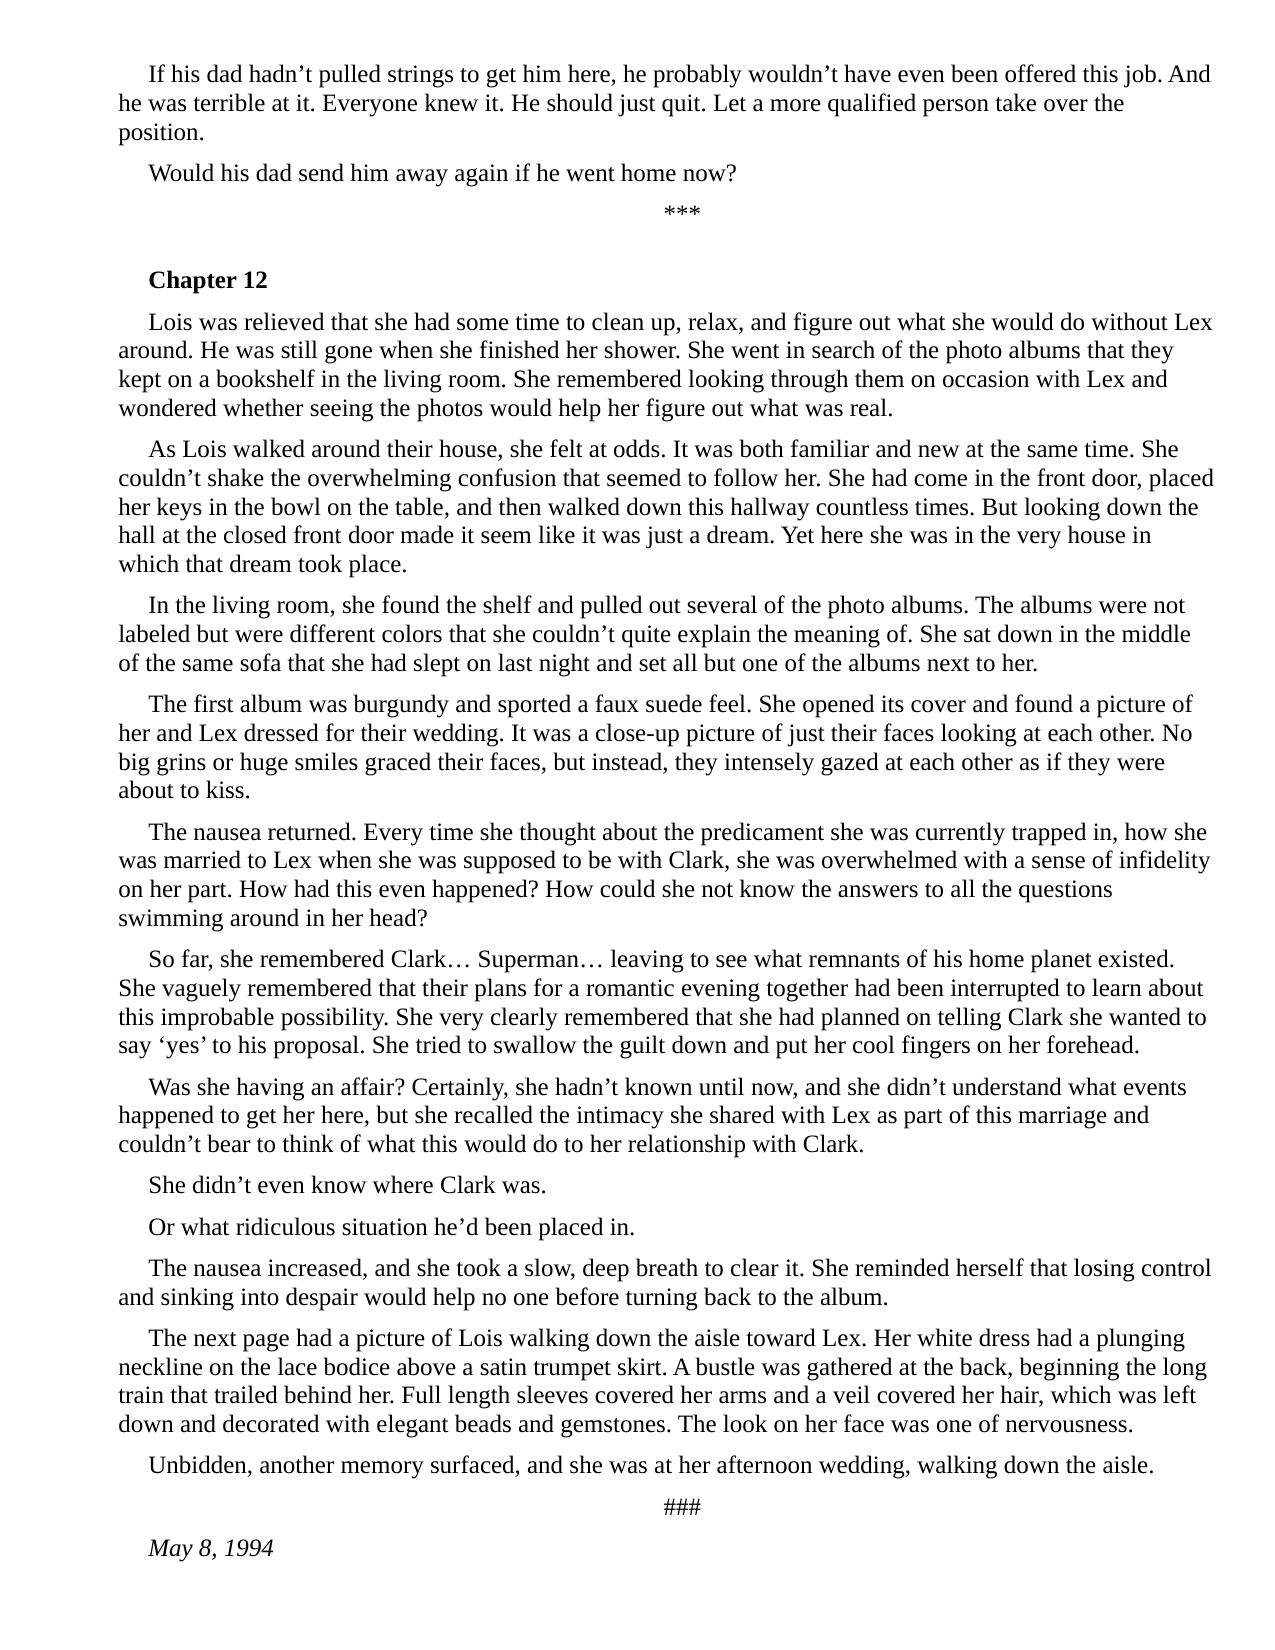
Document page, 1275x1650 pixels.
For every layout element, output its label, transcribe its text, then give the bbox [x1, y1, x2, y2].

text Or what ridiculous situation he’d been placed in. [118, 1212, 1216, 1240]
text In the living room, she found the shelf and pulled out several of the photo albums. The albums were not labeled but were different colors that she couldn’t quite explain the meaning of. She sat down in the middle of the same sofa that she had slept on last night and set all but one of the albums next to her. [118, 590, 1216, 677]
subtitle Chapter 12 [118, 265, 1216, 294]
text If his dad hadn’t pulled strings to get him here, he probably wouldn’t have even been offered this job. And he was terrible at it. Everyone knew it. He should just quit. Let a more qualified person take over the position. [118, 59, 1216, 145]
text *** [118, 199, 1216, 228]
text The nausea increased, and she took a slow, deep breath to clear it. She reminded herself that losing control and sinking into despair would help no one before turning back to the album. [118, 1253, 1216, 1310]
text ### [118, 1492, 1216, 1520]
text The first album was burgundy and sported a faux suede feel. She opened its cover and found a picture of her and Lex dressed for their wedding. It was a close-up picture of just their faces looking at each other. No big grins or huge smiles graced their faces, but instead, they intensely gazed at each other as if they were about to kiss. [118, 689, 1216, 804]
text So far, she remembered Clark… Superman… leaving to see what remnants of his home planet existed. She vaguely remembered that their plans for a romantic evening together had been interrupted to learn about this improbable possibility. She very clearly remembered that she had planned on telling Clark she wanted to say ‘yes’ to his proposal. She tried to swallow the guilt down and put her cool fingers on her forehead. [118, 944, 1216, 1059]
text The nausea returned. Every time she thought about the predicament she was currently trapped in, how she was married to Lex when she was supposed to be with Clark, she was overwhelmed with a sense of infidelity on her part. How had this even happened? How could she not know the answers to all the questions swimming around in her head? [118, 817, 1216, 932]
text The next page had a picture of Lois walking down the aisle toward Lex. Her white dress had a plunging neckline on the lace bodice above a satin trumpet skirt. A bustle was gathered at the back, beginning the long train that trailed behind her. Full length sleeves covered her arms and a veil covered her hair, which was left down and decorated with elegant beads and gemstones. The look on her face was one of nervousness. [118, 1323, 1216, 1438]
text Lois was relieved that she had some time to clean up, relax, and figure out what she would do without Lex around. He was still gone when she finished her shower. She went in search of the photo albums that they kept on a bookshelf in the living room. She remembered looking through them on occasion with Lex and wondered whether seeing the photos would help her figure out what was real. [118, 307, 1216, 422]
text Unbidden, another memory surfaced, and she was at her afternoon wedding, walking down the aisle. [118, 1450, 1216, 1479]
text She didn’t even know where Clark was. [118, 1170, 1216, 1199]
text May 8, 1994 [118, 1533, 1216, 1562]
text Would his dad send him away again if he went home now? [118, 158, 1216, 187]
text As Lois walked around their house, she felt at odds. It was both familiar and new at the same time. She couldn’t shake the overwhelming confusion that seemed to follow her. She had come in the front door, placed her keys in the bowl on the table, and then walked down this hallway countless times. But looking down the hall at the closed front door made it seem like it was just a dream. Yet here she was in the very house in which that dream took place. [118, 434, 1216, 578]
text Was she having an affair? Certainly, she hadn’t known until now, and she didn’t understand what events happened to get her here, but she recalled the intimacy she shared with Lex as part of this marriage and couldn’t bear to think of what this would do to her relationship with Clark. [118, 1072, 1216, 1158]
